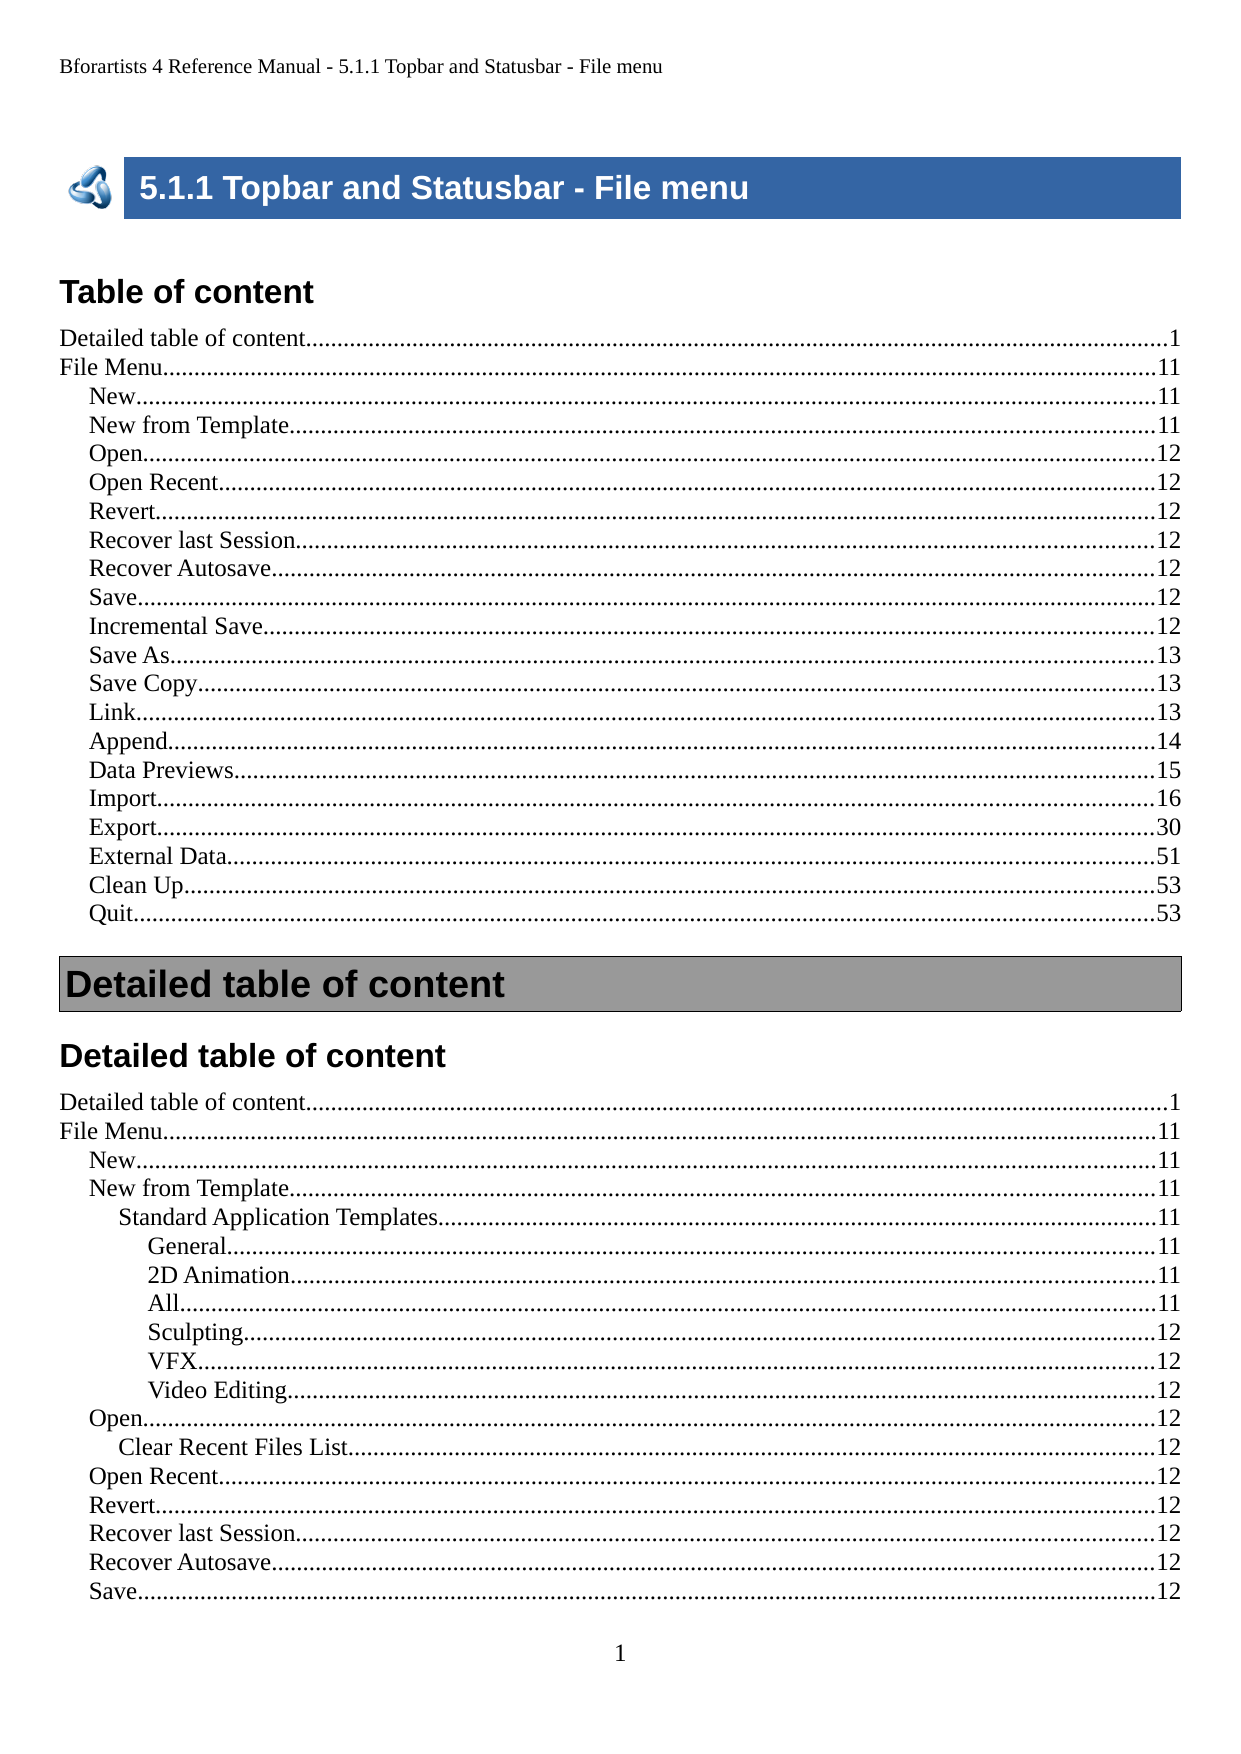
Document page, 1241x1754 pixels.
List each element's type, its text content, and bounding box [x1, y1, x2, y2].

text New 11 [88, 381, 1181, 410]
text Save 12 [88, 1576, 1181, 1605]
text New from Template 11 [88, 1173, 1181, 1202]
text Detailed table of content 1 [59, 323, 1181, 352]
text Save As 13 [88, 640, 1181, 668]
text Detailed table of content 1 [59, 1087, 1181, 1116]
text Incremental Save 12 [88, 611, 1181, 640]
table_header Detailed table of content [60, 957, 1181, 1011]
picture [65, 162, 114, 212]
text Recover Autosave 12 [88, 1547, 1181, 1576]
table_header 5.1.1 Topbar and Statusbar - File menu [124, 157, 1181, 219]
text Open Recent 12 [88, 467, 1181, 496]
text Revert 12 [88, 496, 1181, 525]
text Recover last Session 12 [88, 1518, 1181, 1547]
text Sculpting 12 [147, 1317, 1181, 1346]
text VFX 12 [147, 1346, 1181, 1375]
table_header [59, 157, 124, 219]
text New from Template 11 [88, 410, 1181, 438]
subtitle Detailed table of content [59, 1036, 1181, 1075]
text Standard Application Templates 11 [118, 1202, 1181, 1231]
text Video Editing 12 [147, 1375, 1181, 1403]
text Save 12 [88, 582, 1181, 611]
text Revert 12 [88, 1490, 1181, 1518]
text Recover last Session 12 [88, 525, 1181, 553]
text Clean Up 53 [88, 870, 1181, 898]
text Export 30 [88, 812, 1181, 841]
text Open 12 [88, 1403, 1181, 1432]
text All 11 [147, 1288, 1181, 1317]
text Data Previews 15 [88, 755, 1181, 783]
text External Data 51 [88, 841, 1181, 870]
text Import 16 [88, 783, 1181, 812]
text New 11 [88, 1145, 1181, 1173]
text File Menu 11 [59, 352, 1181, 381]
text File Menu 11 [59, 1116, 1181, 1145]
subtitle Table of content [59, 272, 1181, 311]
text Open Recent 12 [88, 1461, 1181, 1490]
text Clear Recent Files List 12 [118, 1432, 1181, 1461]
text General 11 [147, 1231, 1181, 1260]
text Quit 53 [88, 898, 1181, 927]
text Open 12 [88, 438, 1181, 467]
text Link 13 [88, 697, 1181, 726]
text Recover Autosave 12 [88, 553, 1181, 582]
text Save Copy 13 [88, 668, 1181, 697]
text 2D Animation 11 [147, 1260, 1181, 1288]
text Append 14 [88, 726, 1181, 755]
